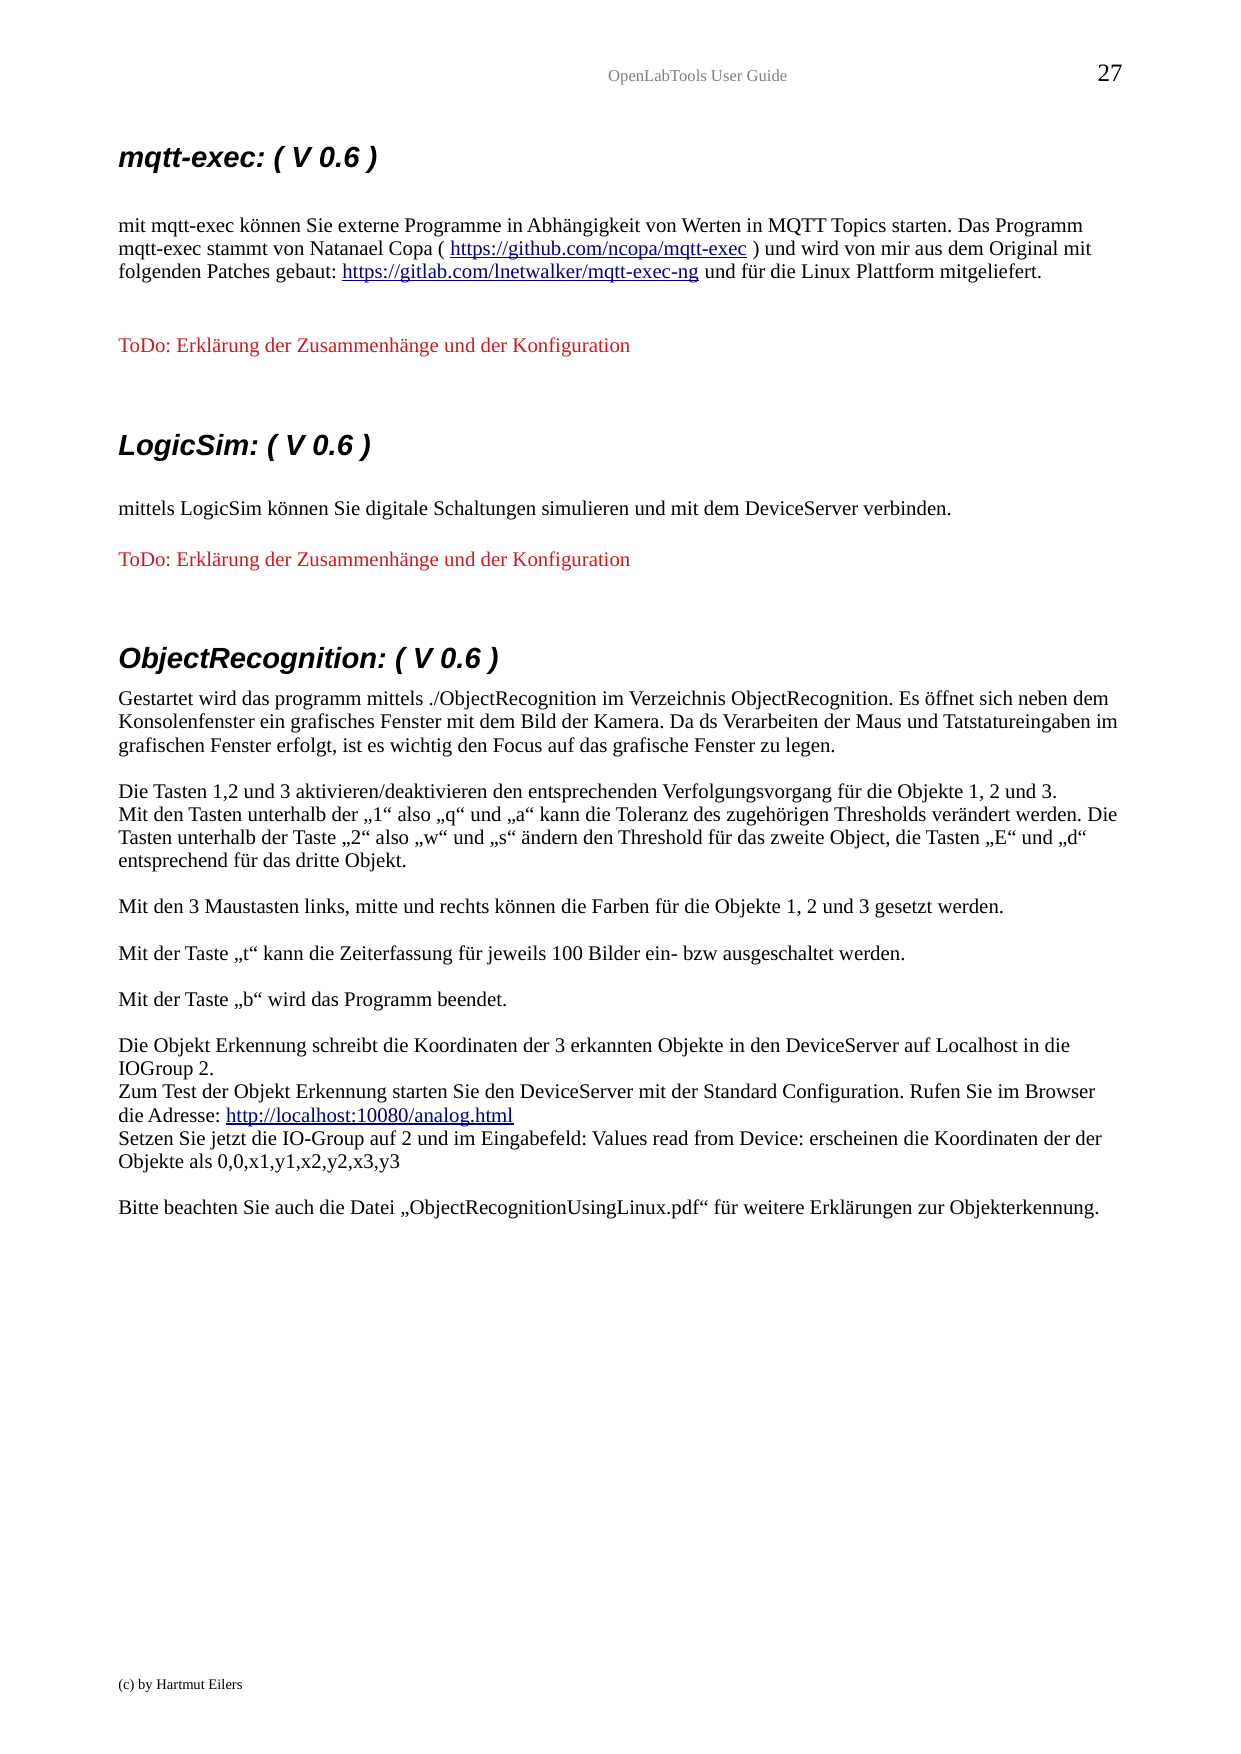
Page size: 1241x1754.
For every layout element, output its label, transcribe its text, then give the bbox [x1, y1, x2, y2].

subtitle mqtt-exec: ( V 0.6 ) [118, 141, 1122, 174]
text ToDo: Erklärung der Zusammenhänge und der Konfiguration [118, 548, 1122, 571]
subtitle LogicSim: ( V 0.6 ) [118, 429, 1122, 461]
text Gestartet wird das programm mittels ./ObjectRecognition im Verzeichnis ObjectRecognition. Es öffnet sich neben dem Konsolenfenster ein grafisches Fenster mit dem Bild der Kamera. Da ds Verarbeiten der Maus und Tatstatureingaben im grafischen Fenster erfolgt, ist es wichtig den Focus auf das grafische Fenster zu legen. Die Tasten 1,2 und 3 aktivieren/deaktivieren den entsprechenden Verfolgungsvorgang für die Objekte 1, 2 und 3. Mit den Tasten unterhalb der „1“ also „q“ und „a“ kann die Toleranz des zugehörigen Thresholds verändert werden. Die Tasten unterhalb der Taste „2“ also „w“ und „s“ ändern den Threshold für das zweite Object, die Tasten „E“ und „d“ entsprechend für das dritte Objekt. Mit den 3 Maustasten links, mitte und rechts können die Farben für die Objekte 1, 2 und 3 gesetzt werden. Mit der Taste „t“ kann die Zeiterfassung für jeweils 100 Bilder ein- bzw ausgeschaltet werden. Mit der Taste „b“ wird das Programm beendet. Die Objekt Erkennung schreibt die Koordinaten der 3 erkannten Objekte in den DeviceServer auf Localhost in die IOGroup 2. Zum Test der Objekt Erkennung starten Sie den DeviceServer mit der Standard Configuration. Rufen Sie im Browser die Adresse: http://localhost:10080/analog.html Setzen Sie jetzt die IO-Group auf 2 und im Eingabefeld: Values read from Device: erscheinen die Koordinaten der der Objekte als 0,0,x1,y1,x2,y2,x3,y3 Bitte beachten Sie auch die Datei „ObjectRecognitionUsingLinux.pdf“ für weitere Erklärungen zur Objekterkennung. [118, 687, 1122, 1219]
subtitle ObjectRecognition: ( V 0.6 ) [118, 642, 1122, 675]
text mit mqtt-exec können Sie externe Programme in Abhängigkeit von Werten in MQTT Topics starten. Das Programm mqtt-exec stammt von Natanael Copa ( https://github.com/ncopa/mqtt-exec ) und wird von mir aus dem Original mit folgenden Patches gebaut: https://gitlab.com/lnetwalker/mqtt-exec-ng und für die Linux Plattform mitgeliefert. [118, 214, 1122, 307]
text ToDo: Erklärung der Zusammenhänge und der Konfiguration [118, 334, 1122, 357]
text mittels LogicSim können Sie digitale Schaltungen simulieren und mit dem DeviceServer verbinden. [118, 497, 1122, 520]
